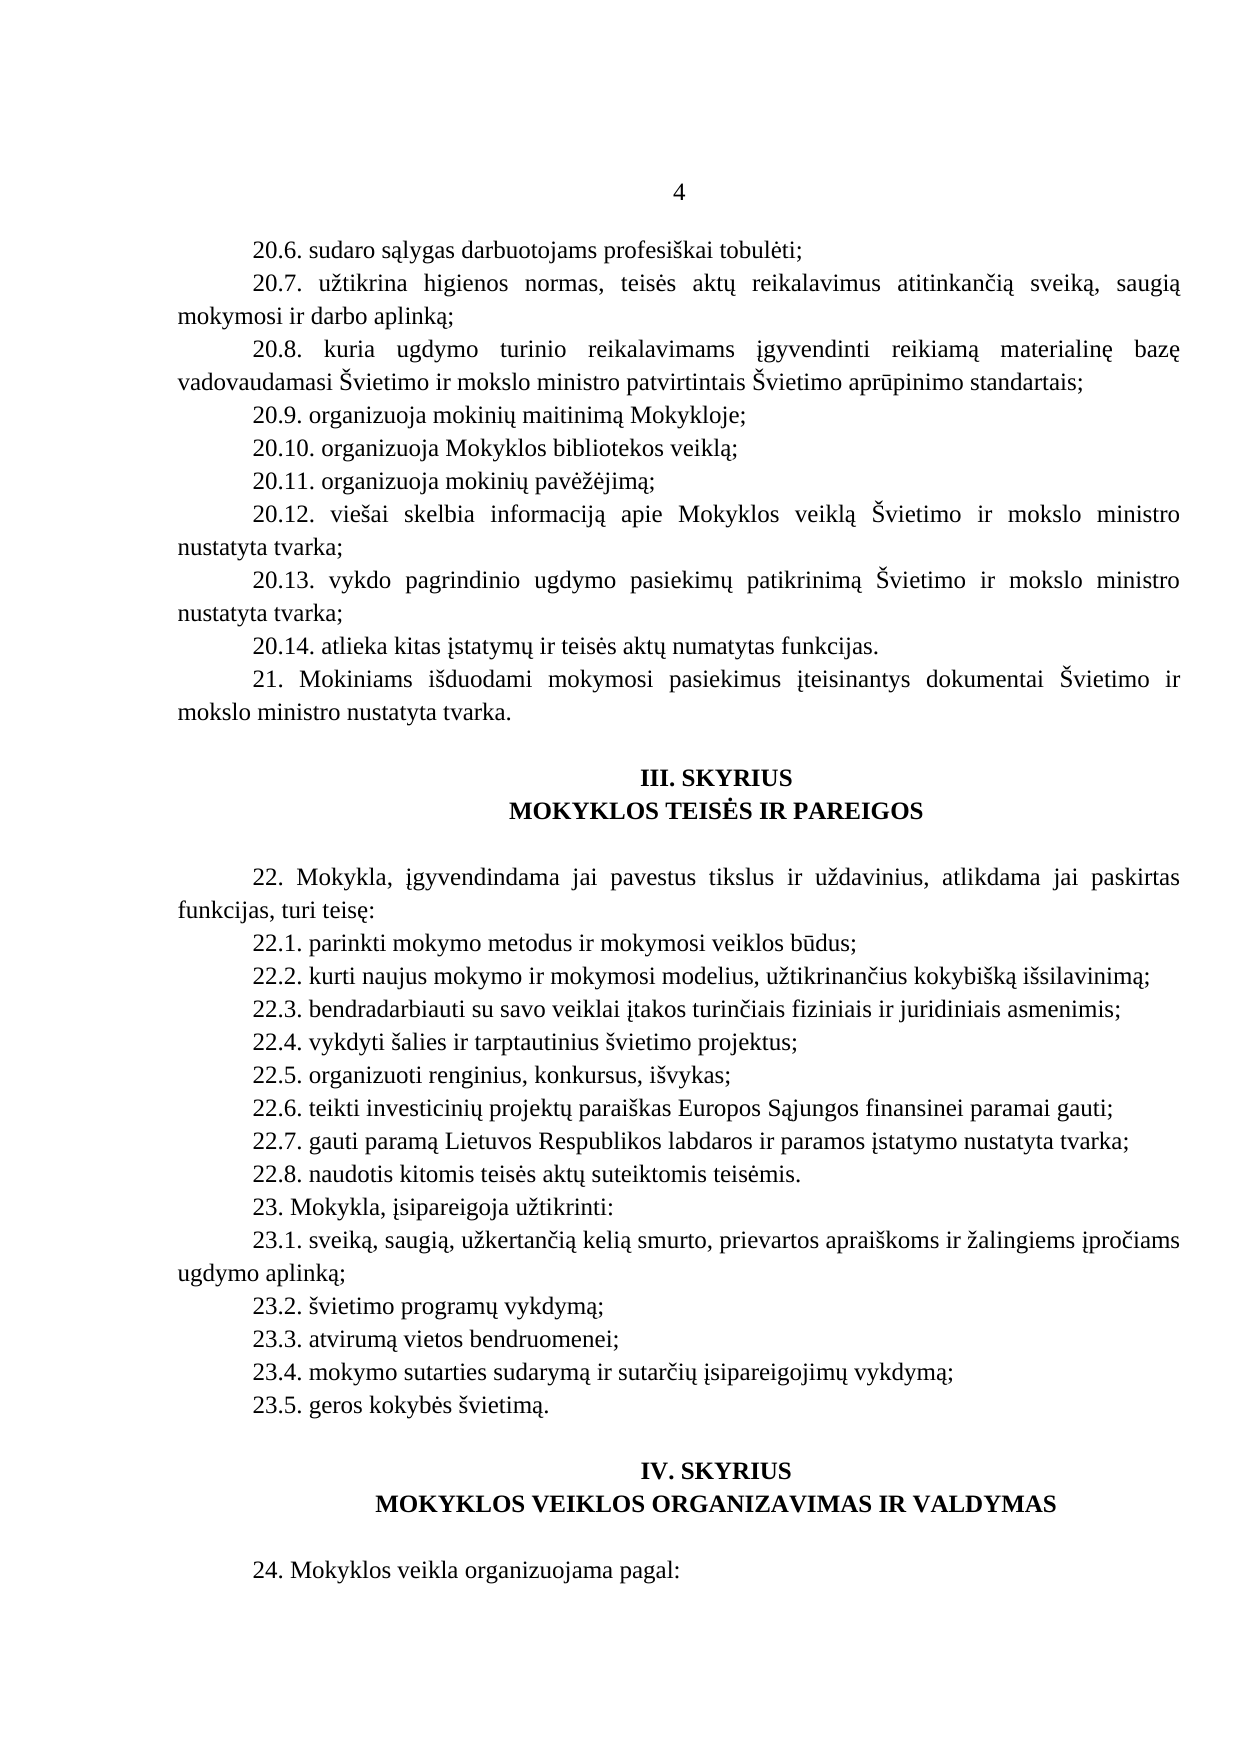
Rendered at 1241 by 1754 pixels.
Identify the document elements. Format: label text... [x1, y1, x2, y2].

text 20.13. vykdo pagrindinio ugdymo pasiekimų patikrinimą Švietimo ir mokslo ministro nustatyta tvarka; [177, 565, 1181, 627]
text 23.4. mokymo sutarties sudarymą ir sutarčių įsipareigojimų vykdymą; [177, 1357, 1181, 1386]
text 20.12. viešai skelbia informaciją apie Mokyklos veiklą Švietimo ir mokslo ministro nustatyta tvarka; [177, 499, 1181, 561]
text 20.10. organizuoja Mokyklos bibliotekos veiklą; [177, 433, 1181, 462]
text 20.9. organizuoja mokinių maitinimą Mokykloje; [177, 400, 1181, 428]
text 22.8. naudotis kitomis teisės aktų suteiktomis teisėmis. [177, 1159, 1181, 1188]
text 22.5. organizuoti renginius, konkursus, išvykas; [177, 1060, 1181, 1089]
text 22.3. bendradarbiauti su savo veiklai įtakos turinčiais fiziniais ir juridiniais asmenimis; [177, 994, 1181, 1023]
text 23.3. atvirumą vietos bendruomenei; [177, 1324, 1181, 1353]
text III. SKYRIUS [177, 763, 1181, 792]
text MOKYKLOS VEIKLOS ORGANIZAVIMAS IR VALDYMAS [177, 1489, 1181, 1518]
text 22.7. gauti paramą Lietuvos Respublikos labdaros ir paramos įstatymo nustatyta tvarka; [177, 1126, 1181, 1155]
text 23.2. švietimo programų vykdymą; [177, 1291, 1181, 1320]
text 23.1. sveiką, saugią, užkertančią kelią smurto, prievartos apraiškoms ir žalingiems įpročiams ugdymo aplinką; [177, 1225, 1181, 1287]
text 22. Mokykla, įgyvendindama jai pavestus tikslus ir uždavinius, atlikdama jai paskirtas funkcijas, turi teisę: [177, 862, 1181, 924]
text 20.7. užtikrina higienos normas, teisės aktų reikalavimus atitinkančią sveiką, saugią mokymosi ir darbo aplinką; [177, 268, 1181, 329]
text MOKYKLOS TEISĖS IR PAREIGOS [177, 796, 1181, 825]
text 20.14. atlieka kitas įstatymų ir teisės aktų numatytas funkcijas. [177, 631, 1181, 660]
text 22.4. vykdyti šalies ir tarptautinius švietimo projektus; [177, 1027, 1181, 1056]
text IV. SKYRIUS [177, 1456, 1181, 1485]
text 21. Mokiniams išduodami mokymosi pasiekimus įteisinantys dokumentai Švietimo ir mokslo ministro nustatyta tvarka. [177, 664, 1181, 726]
text 22.2. kurti naujus mokymo ir mokymosi modelius, užtikrinančius kokybišką išsilavinimą; [177, 961, 1181, 990]
text 20.8. kuria ugdymo turinio reikalavimams įgyvendinti reikiamą materialinę bazę vadovaudamasi Švietimo ir mokslo ministro patvirtintais Švietimo aprūpinimo standartais; [177, 334, 1181, 396]
text 20.11. organizuoja mokinių pavėžėjimą; [177, 466, 1181, 494]
text 22.1. parinkti mokymo metodus ir mokymosi veiklos būdus; [177, 928, 1181, 957]
text 23.5. geros kokybės švietimą. [177, 1390, 1181, 1419]
text 24. Mokyklos veikla organizuojama pagal: [177, 1556, 1181, 1584]
text 23. Mokykla, įsipareigoja užtikrinti: [177, 1192, 1181, 1221]
text 20.6. sudaro sąlygas darbuotojams profesiškai tobulėti; [177, 235, 1181, 263]
text 22.6. teikti investicinių projektų paraiškas Europos Sąjungos finansinei paramai gauti; [177, 1093, 1181, 1122]
